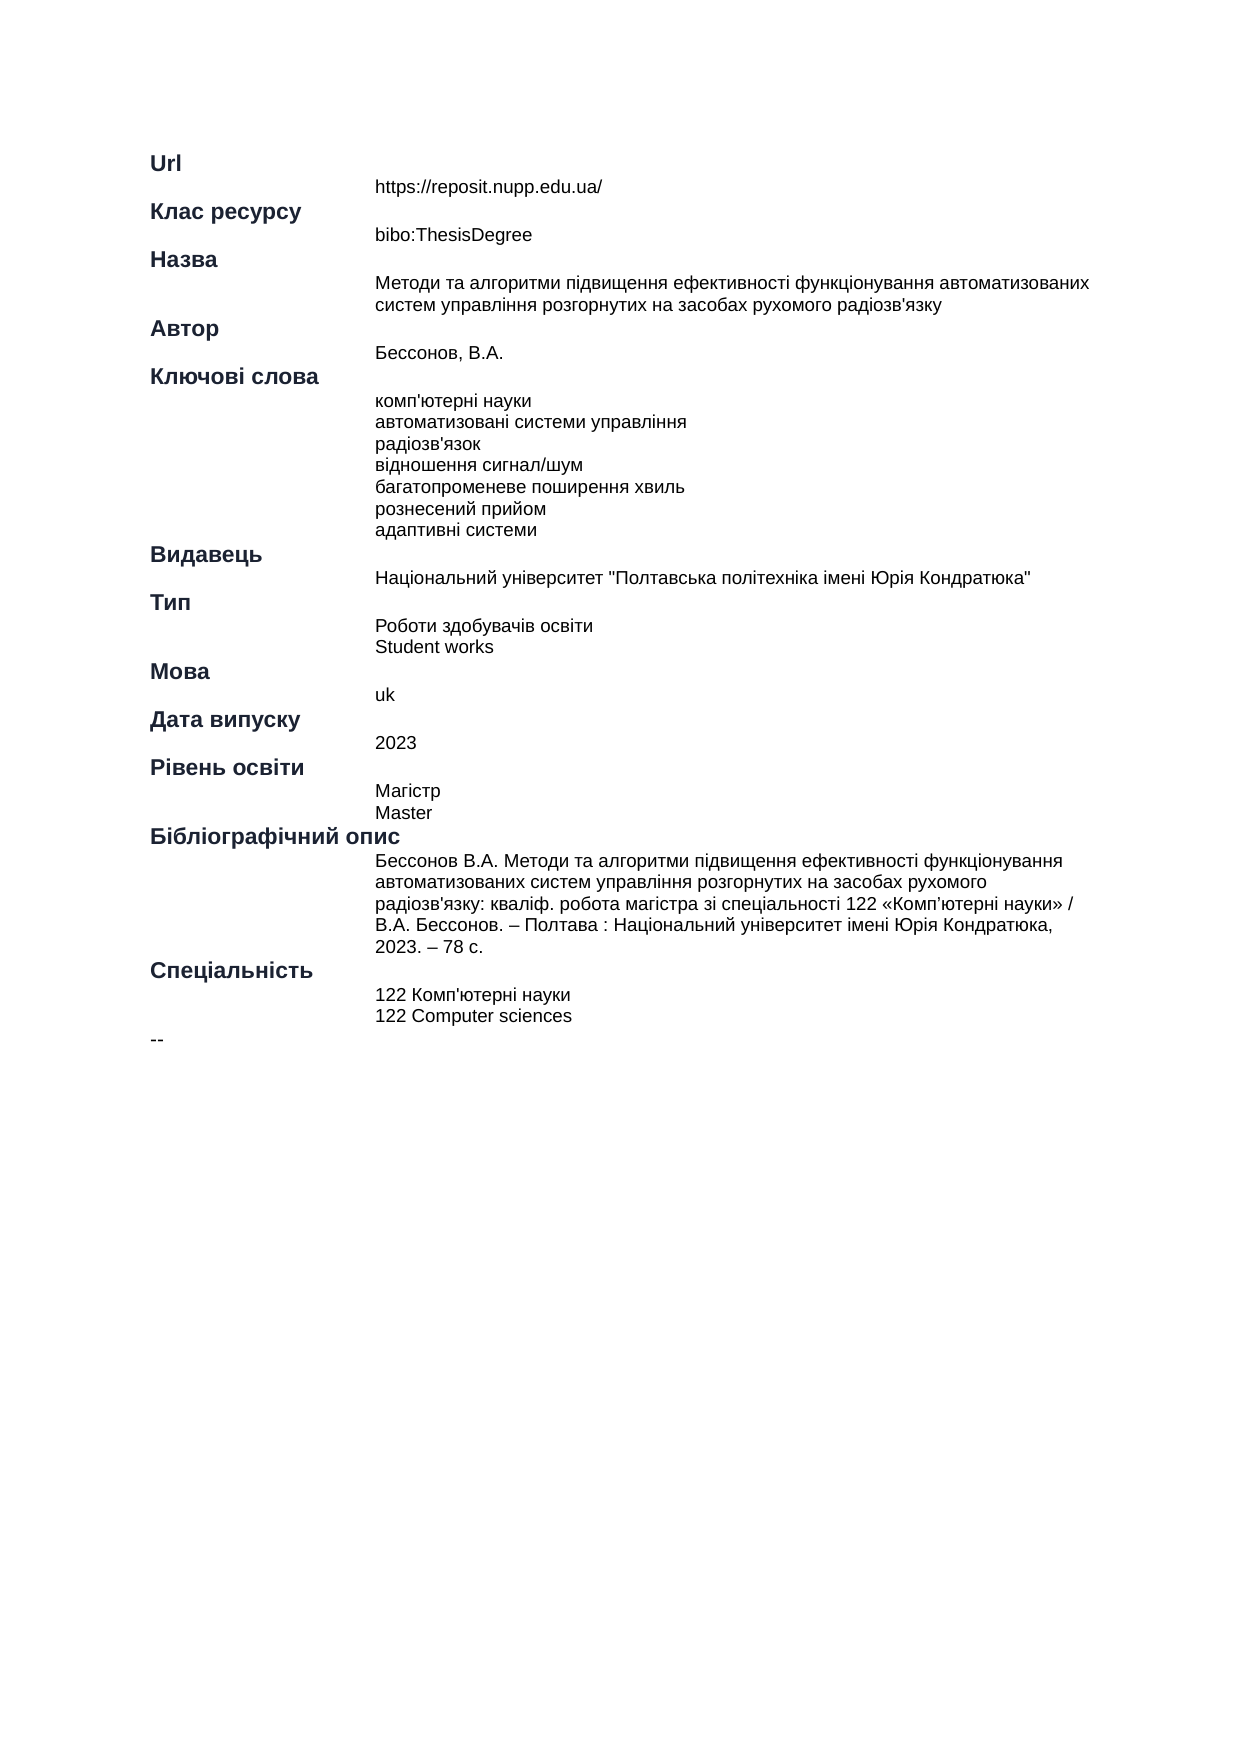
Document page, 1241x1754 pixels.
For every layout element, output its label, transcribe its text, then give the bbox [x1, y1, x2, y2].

text Дата випуску [150, 706, 1090, 732]
text Тип [150, 588, 1090, 615]
text відношення сигнал/шум [375, 454, 1090, 476]
text Master [375, 802, 1090, 823]
text багатопроменеве поширення хвиль [375, 476, 1090, 497]
text Спеціальність [150, 957, 1090, 984]
text https://reposit.nupp.edu.ua/ [375, 176, 1090, 198]
text рознесений прийом [375, 497, 1090, 519]
text Мова [150, 658, 1090, 684]
text Автор [150, 315, 1090, 342]
text -- [150, 1027, 1090, 1051]
text Методи та алгоритми підвищення ефективності функціонування автоматизованих систем управління розгорнутих на засобах рухомого радіозв'язку [375, 272, 1090, 315]
text автоматизовані системи управління [375, 411, 1090, 433]
text Національний університет "Полтавська політехніка імені Юрія Кондратюка" [375, 567, 1090, 588]
text Бессонов В.А. Методи та алгоритми підвищення ефективності функціонування автоматизованих систем управління розгорнутих на засобах рухомого радіозв'язку: кваліф. робота магістра зі спеціальності 122 «Комп’ютерні науки» / В.А. Бессонов. – Полтава : Національний університет імені Юрія Кондратюка, 2023. – 78 с. [375, 849, 1090, 957]
text uk [375, 684, 1090, 706]
text Роботи здобувачів освіти [375, 615, 1090, 636]
text Видавець [150, 541, 1090, 567]
text 2023 [375, 732, 1090, 754]
text Бібліографічний опис [150, 823, 1090, 849]
text Магістр [375, 780, 1090, 802]
text Url [150, 150, 1090, 176]
text Бессонов, В.А. [375, 342, 1090, 363]
text Клас ресурсу [150, 198, 1090, 224]
text Student works [375, 636, 1090, 658]
text 122 Комп'ютерні науки [375, 984, 1090, 1005]
text bibo:ThesisDegree [375, 224, 1090, 246]
text комп'ютерні науки [375, 389, 1090, 411]
text Рівень освіти [150, 754, 1090, 780]
text Назва [150, 246, 1090, 272]
text адаптивні системи [375, 519, 1090, 541]
text радіозв'язок [375, 433, 1090, 454]
text 122 Computer sciences [375, 1005, 1090, 1027]
text Ключові слова [150, 363, 1090, 389]
